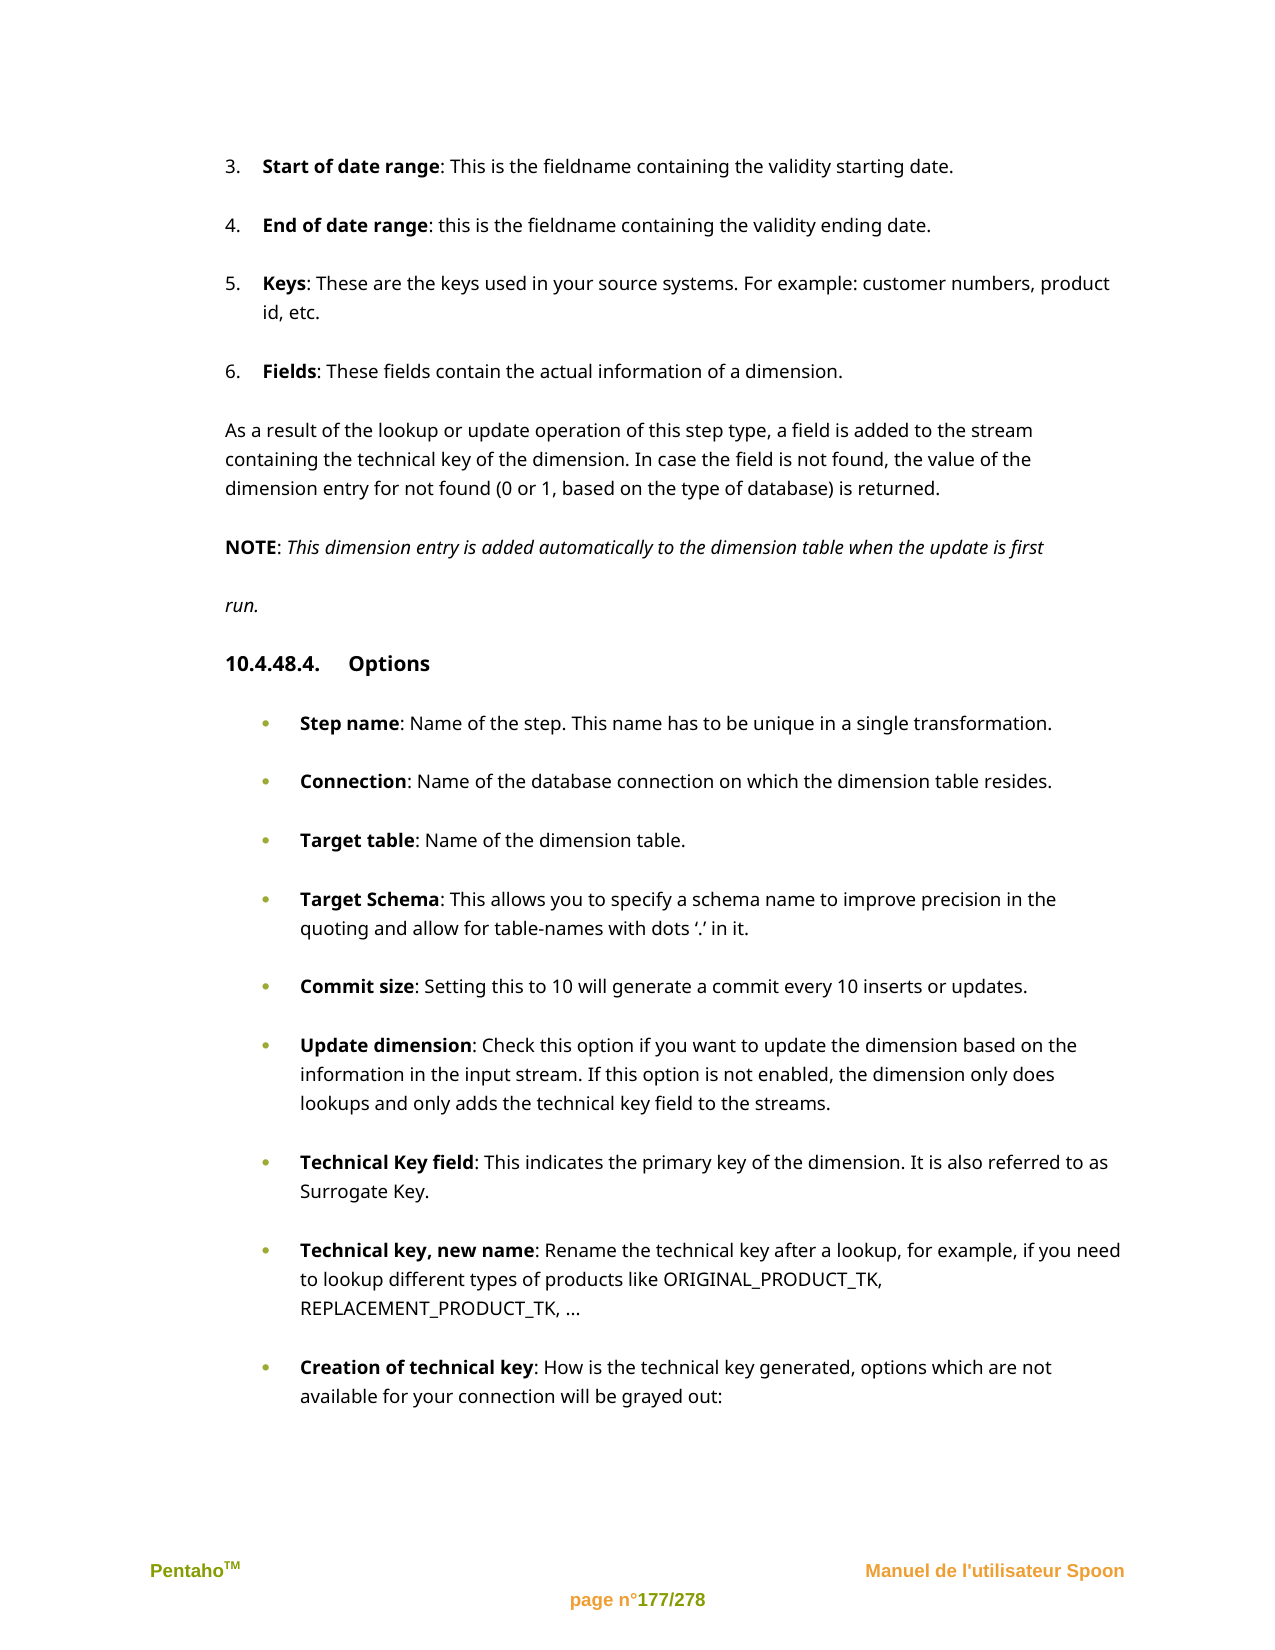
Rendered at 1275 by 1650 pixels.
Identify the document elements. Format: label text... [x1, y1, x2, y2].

list Technical key, new name: Rename the technical key after a lookup, for example, if you need to lookup different types of products like ORIGINAL_PRODUCT_TK, REPLACEMENT_PRODUCT_TK, ... [262, 1234, 1125, 1321]
list Target table: Name of the dimension table. [262, 824, 1125, 853]
text NOTE: This dimension entry is added automatically to the dimension table when the update is first [225, 531, 1125, 560]
list Keys: These are the keys used in your source systems. For example: customer numbers, product id, etc. [225, 267, 1125, 326]
list Creation of technical key: How is the technical key generated, options which are not available for your connection will be grayed out: [262, 1351, 1125, 1409]
list Step name: Name of the step. This name has to be unique in a single transformation. [262, 707, 1125, 736]
list Start of date range: This is the fieldname containing the validity starting date. [225, 150, 1125, 179]
text As a result of the lookup or update operation of this step type, a field is added to the stream containing the technical key of the dimension. In case the field is not found, the value of the dimension entry for not found (0 or 1, based on the type of database) is returned. [225, 414, 1125, 501]
subtitle Options [225, 648, 1125, 677]
list Commit size: Setting this to 10 will generate a commit every 10 inserts or updates. [262, 970, 1125, 999]
list Technical Key field: This indicates the primary key of the dimension. It is also referred to as Surrogate Key. [262, 1146, 1125, 1204]
list Update dimension: Check this option if you want to update the dimension based on the information in the input stream. If this option is not enabled, the dimension only does lookups and only adds the technical key field to the streams. [262, 1029, 1125, 1117]
text run. [225, 589, 1125, 618]
list End of date range: this is the fieldname containing the validity ending date. [225, 209, 1125, 238]
list Connection: Name of the database connection on which the dimension table resides. [262, 765, 1125, 794]
list Target Schema: This allows you to specify a schema name to improve precision in the quoting and allow for table-names with dots ‘.’ in it. [262, 883, 1125, 941]
list Fields: These fields contain the actual information of a dimension. [225, 355, 1125, 384]
